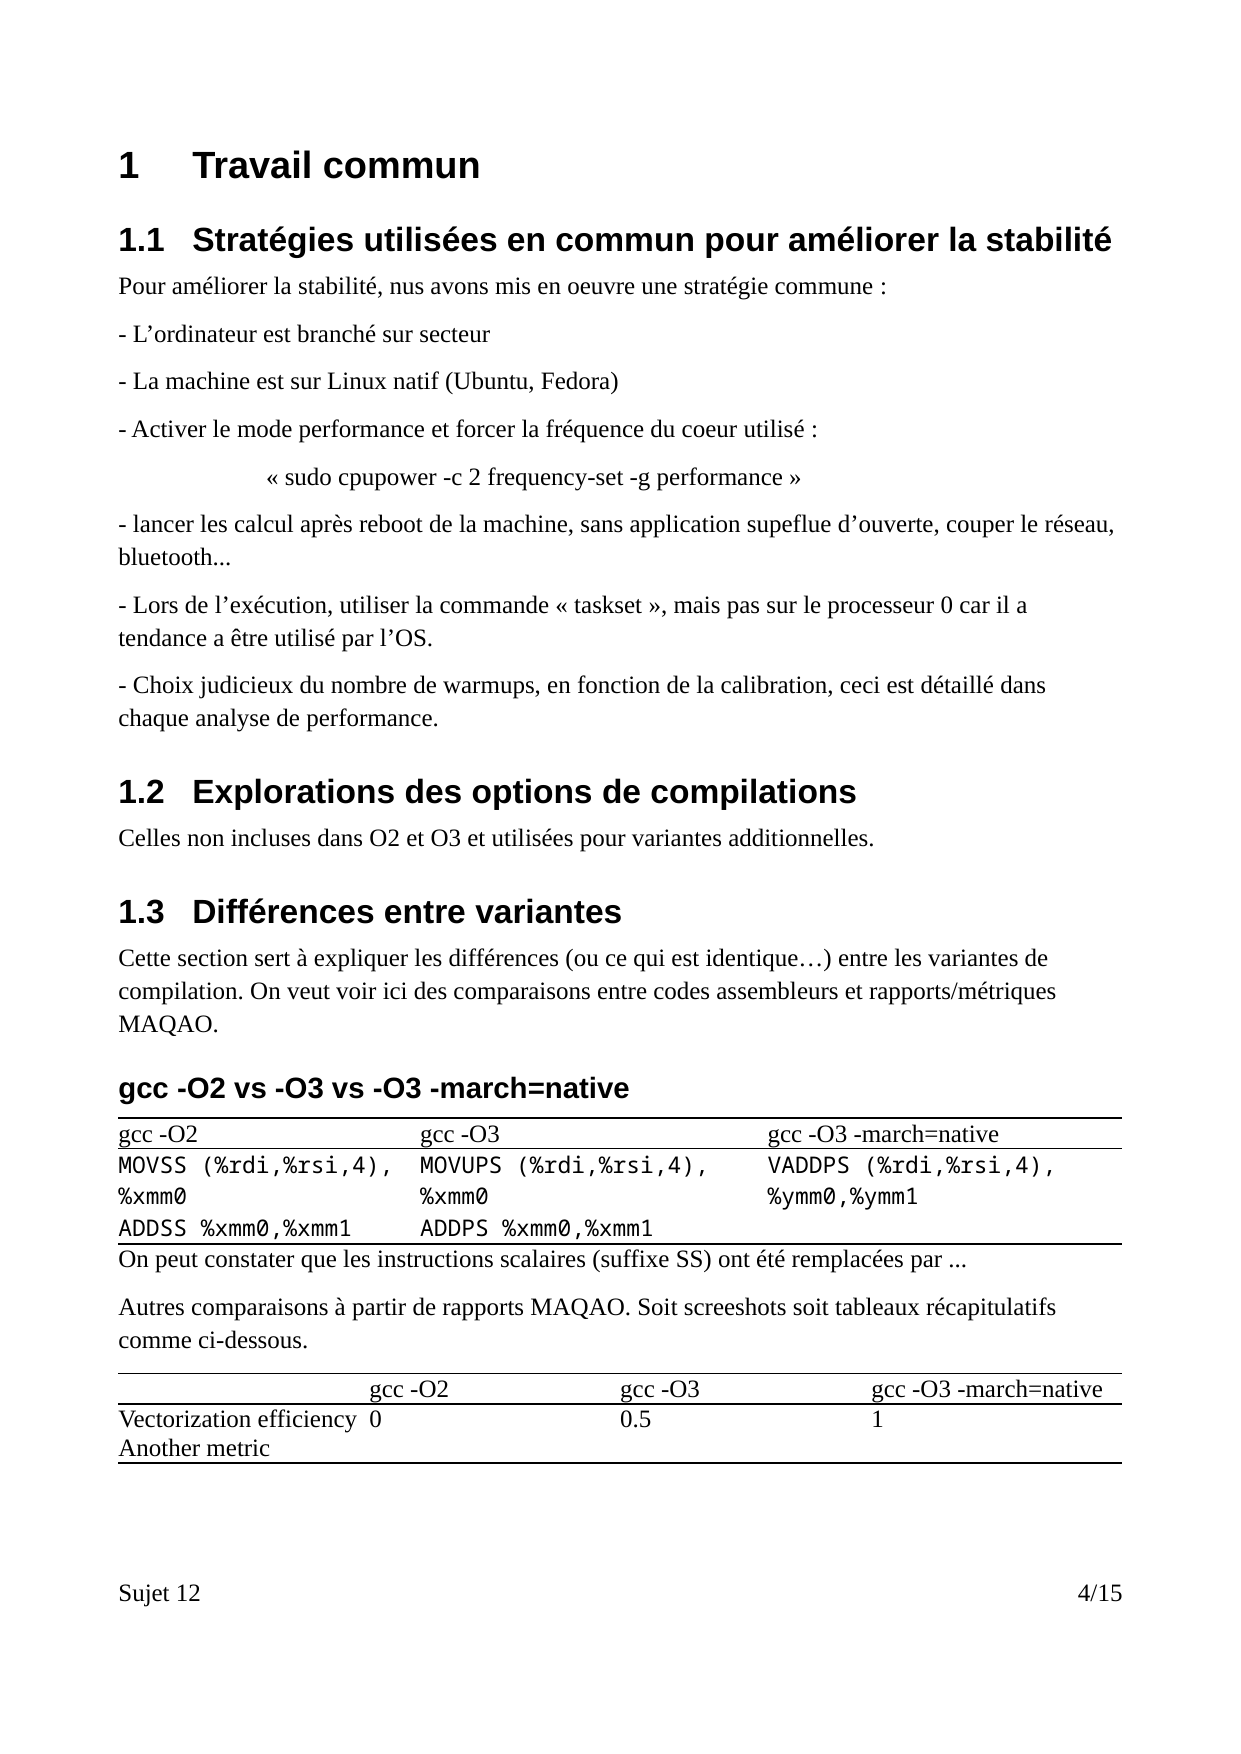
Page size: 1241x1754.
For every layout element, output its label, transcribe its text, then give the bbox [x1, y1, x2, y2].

table_header gcc -O2 [118, 1119, 420, 1147]
subtitle gcc -O2 vs -O3 vs -O3 -march=native [118, 1071, 1122, 1105]
table_header gcc -O3 [420, 1119, 767, 1147]
table_cell Vectorization efficiency [118, 1405, 369, 1433]
table_header gcc -O3 -march=native [767, 1119, 1122, 1147]
text - Activer le mode performance et forcer la fréquence du coeur utilisé : [118, 414, 1122, 443]
table_header gcc -O2 [369, 1374, 620, 1403]
table_cell Another metric [118, 1433, 369, 1462]
text Autres comparaisons à partir de rapports MAQAO. Soit screeshots soit tableaux récapitulatifs comme ci-dessous. [118, 1292, 1122, 1354]
text Celles non incluses dans O2 et O3 et utilisées pour variantes additionnelles. [118, 823, 1122, 852]
table_cell [767, 1212, 1122, 1243]
table_cell 1 [871, 1405, 1122, 1433]
table_cell 0.5 [620, 1405, 871, 1433]
table_cell 0 [369, 1405, 620, 1433]
table_header gcc -O3 [620, 1374, 871, 1403]
text - L’ordinateur est branché sur secteur [118, 319, 1122, 348]
table_cell ADDPS %xmm0,%xmm1 [420, 1212, 767, 1243]
table_cell MOVUPS (%rdi,%rsi,4), %xmm0 [420, 1149, 767, 1212]
subtitle Stratégies utilisées en commun pour améliorer la stabilité [118, 220, 1122, 259]
text - Lors de l’exécution, utiliser la commande « taskset », mais pas sur le processeur 0 car il a tendance a être utilisé par l’OS. [118, 590, 1122, 652]
text On peut constater que les instructions scalaires (suffixe SS) ont été remplacées par ... [118, 1245, 1122, 1273]
subtitle Travail commun [118, 143, 1122, 187]
text Cette section sert à expliquer les différences (ou ce qui est identique…) entre les variantes de compilation. On veut voir ici des comparaisons entre codes assembleurs et rapports/métriques MAQAO. [118, 943, 1122, 1037]
table_cell [871, 1433, 1122, 1462]
text Pour améliorer la stabilité, nus avons mis en oeuvre une stratégie commune : [118, 271, 1122, 300]
table_cell [369, 1433, 620, 1462]
table_cell VADDPS (%rdi,%rsi,4), %ymm0,%ymm1 [767, 1149, 1122, 1212]
table_cell MOVSS (%rdi,%rsi,4), %xmm0 [118, 1149, 420, 1212]
table_header [118, 1374, 369, 1403]
text - La machine est sur Linux natif (Ubuntu, Fedora) [118, 366, 1122, 395]
text « sudo cpupower -c 2 frequency-set -g performance » [118, 462, 1122, 490]
text - lancer les calcul après reboot de la machine, sans application supeflue d’ouverte, couper le réseau, bluetooth... [118, 509, 1122, 571]
table_header gcc -O3 -march=native [871, 1374, 1122, 1403]
table_cell ADDSS %xmm0,%xmm1 [118, 1212, 420, 1243]
table_cell [620, 1433, 871, 1462]
subtitle Explorations des options de compilations [118, 772, 1122, 811]
text - Choix judicieux du nombre de warmups, en fonction de la calibration, ceci est détaillé dans chaque analyse de performance. [118, 671, 1122, 732]
subtitle Différences entre variantes [118, 892, 1122, 930]
